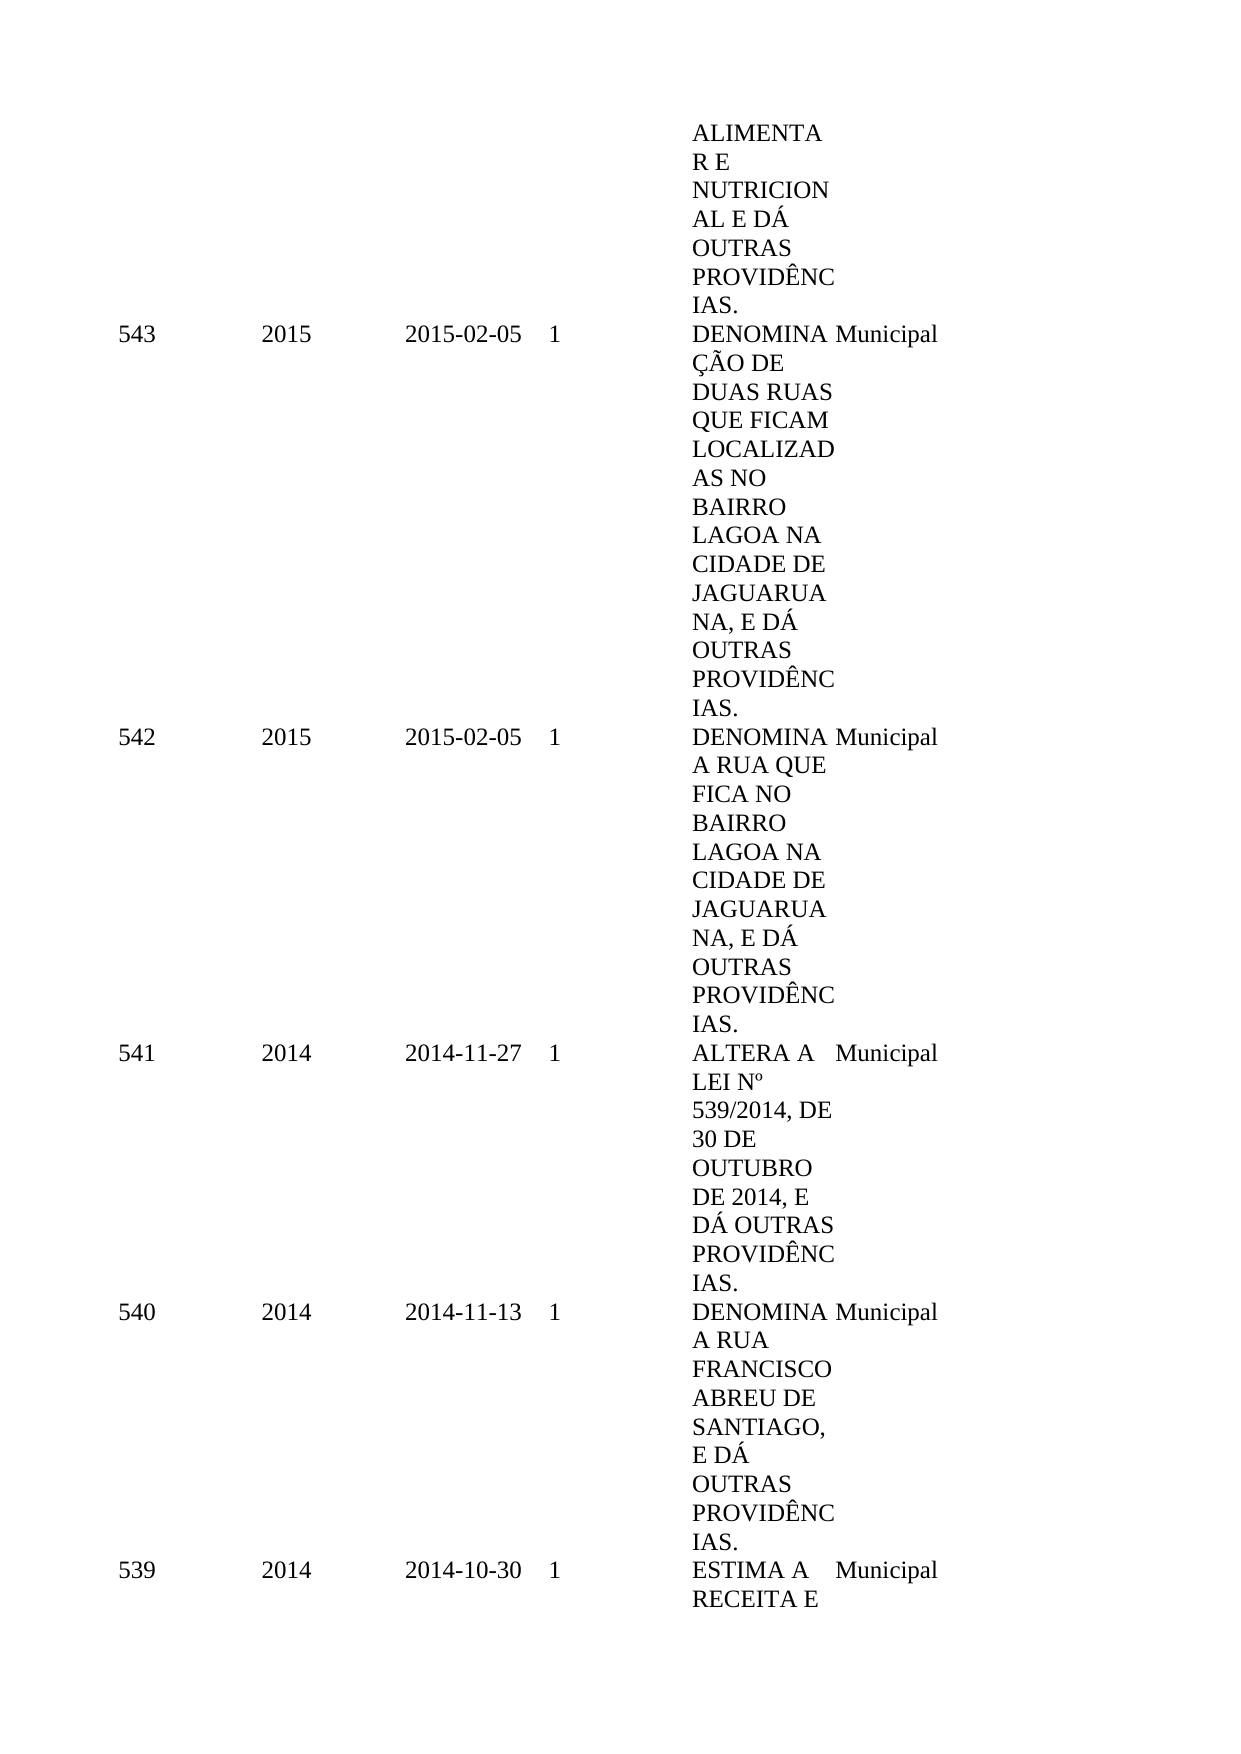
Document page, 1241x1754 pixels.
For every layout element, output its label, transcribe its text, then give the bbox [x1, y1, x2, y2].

table_cell [261, 118, 405, 319]
table_cell [118, 118, 261, 319]
table_cell [979, 1556, 1122, 1613]
table_cell 2015 [261, 722, 405, 1038]
table_cell 2015-02-05 [405, 319, 548, 722]
table_cell 1 [548, 1038, 692, 1297]
table_cell ALIMENTAR E NUTRICIONAL E DÁ OUTRAS PROVIDÊNCIAS. [692, 118, 835, 319]
table_cell 1 [548, 319, 692, 722]
table_cell 1 [548, 1297, 692, 1556]
table_cell [979, 118, 1122, 319]
table_cell ALTERA A LEI Nº 539/2014, DE 30 DE OUTUBRO DE 2014, E DÁ OUTRAS PROVIDÊNCIAS. [692, 1038, 835, 1297]
table_cell Municipal [835, 722, 979, 1038]
table_cell Municipal [835, 1556, 979, 1613]
table_cell 2014 [261, 1297, 405, 1556]
table_cell 2015-02-05 [405, 722, 548, 1038]
table_cell ESTIMA A RECEITA E [692, 1556, 835, 1613]
table_cell DENOMINAÇÃO DE DUAS RUAS QUE FICAM LOCALIZADAS NO BAIRRO LAGOA NA CIDADE DE JAGUARUANA, E DÁ OUTRAS PROVIDÊNCIAS. [692, 319, 835, 722]
table_cell [979, 319, 1122, 722]
table_cell DENOMINA A RUA FRANCISCO ABREU DE SANTIAGO, E DÁ OUTRAS PROVIDÊNCIAS. [692, 1297, 835, 1556]
table_cell 542 [118, 722, 261, 1038]
table_cell [979, 722, 1122, 1038]
table_cell 1 [548, 1556, 692, 1613]
table_cell [405, 118, 548, 319]
table_cell 543 [118, 319, 261, 722]
table_cell [979, 1038, 1122, 1297]
table_cell 2014 [261, 1556, 405, 1613]
table_cell 541 [118, 1038, 261, 1297]
table_cell 539 [118, 1556, 261, 1613]
table_cell [835, 118, 979, 319]
table_cell Municipal [835, 319, 979, 722]
table_cell 2014-11-27 [405, 1038, 548, 1297]
table_cell 540 [118, 1297, 261, 1556]
table_cell 2014-10-30 [405, 1556, 548, 1613]
table_cell Municipal [835, 1038, 979, 1297]
table_cell Municipal [835, 1297, 979, 1556]
table_cell DENOMINA A RUA QUE FICA NO BAIRRO LAGOA NA CIDADE DE JAGUARUANA, E DÁ OUTRAS PROVIDÊNCIAS. [692, 722, 835, 1038]
table_cell 2015 [261, 319, 405, 722]
table_cell [548, 118, 692, 319]
table_cell 1 [548, 722, 692, 1038]
table_cell 2014-11-13 [405, 1297, 548, 1556]
table_cell 2014 [261, 1038, 405, 1297]
table_cell [979, 1297, 1122, 1556]
